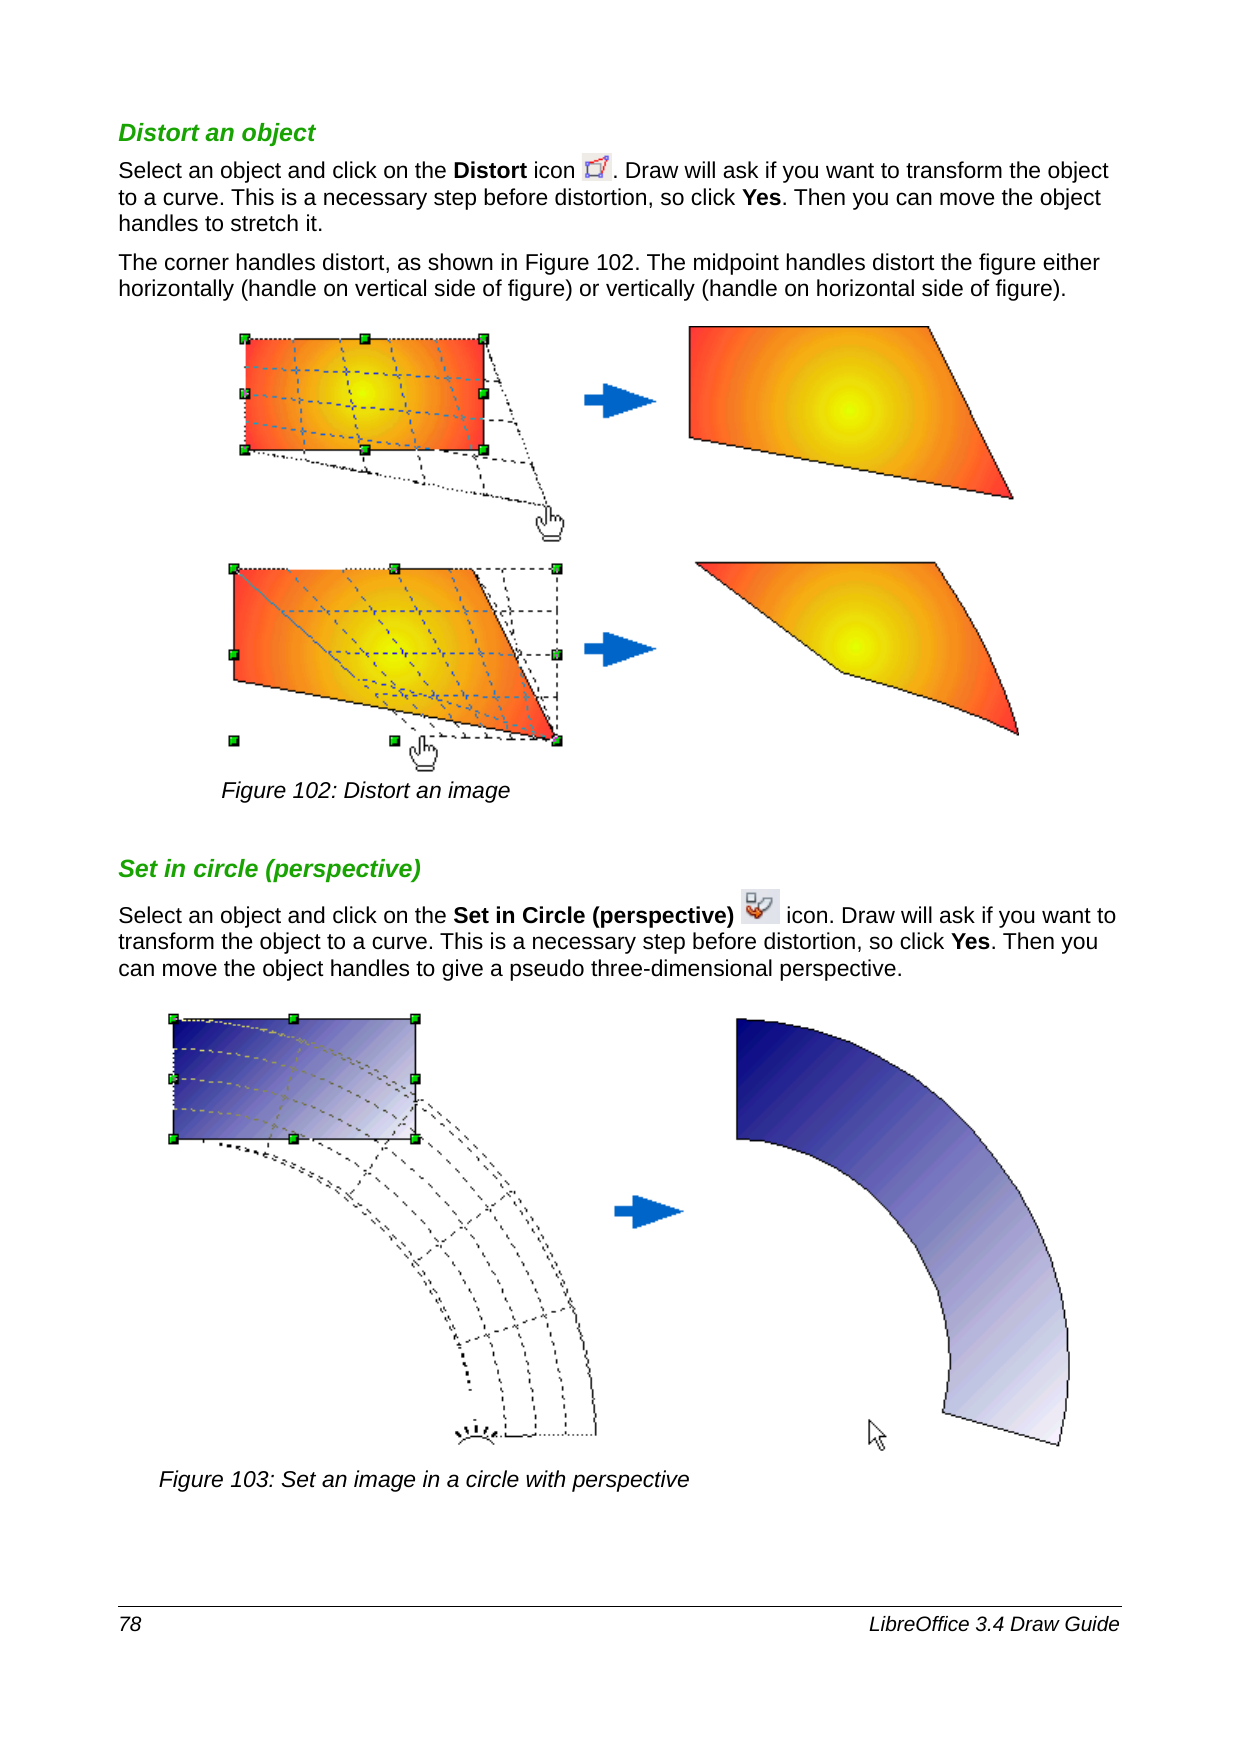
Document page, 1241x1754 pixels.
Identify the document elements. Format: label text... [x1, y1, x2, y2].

text The corner handles distort, as shown in Figure 102. The midpoint handles distort the figure either horizontally (handle on vertical side of figure) or vertically (handle on horizontal side of figure). [118, 249, 1122, 302]
text Figure 103: Set an image in a circle with perspective [159, 1466, 1081, 1492]
subtitle Distort an object [118, 118, 1122, 147]
text Figure 102: Distort an image [221, 778, 1019, 803]
picture [221, 326, 1019, 778]
subtitle Set in circle (perspective) [118, 854, 1122, 883]
text Select an object and click on the Set in Circle (perspective) icon. Draw will ask if you want to transform the object to a curve. This is a necessary step before distortion, so click Yes. Then you can move the object handles to give a pseudo three-dimensional perspective. [118, 889, 1122, 981]
picture [158, 1006, 1082, 1460]
picture [581, 153, 612, 181]
picture [741, 889, 780, 924]
text Select an object and click on the Distort icon . Draw will ask if you want to transform the object to a curve. This is a necessary step before distortion, so click Yes. Then you can move the object handles to stretch it. [118, 153, 1122, 237]
